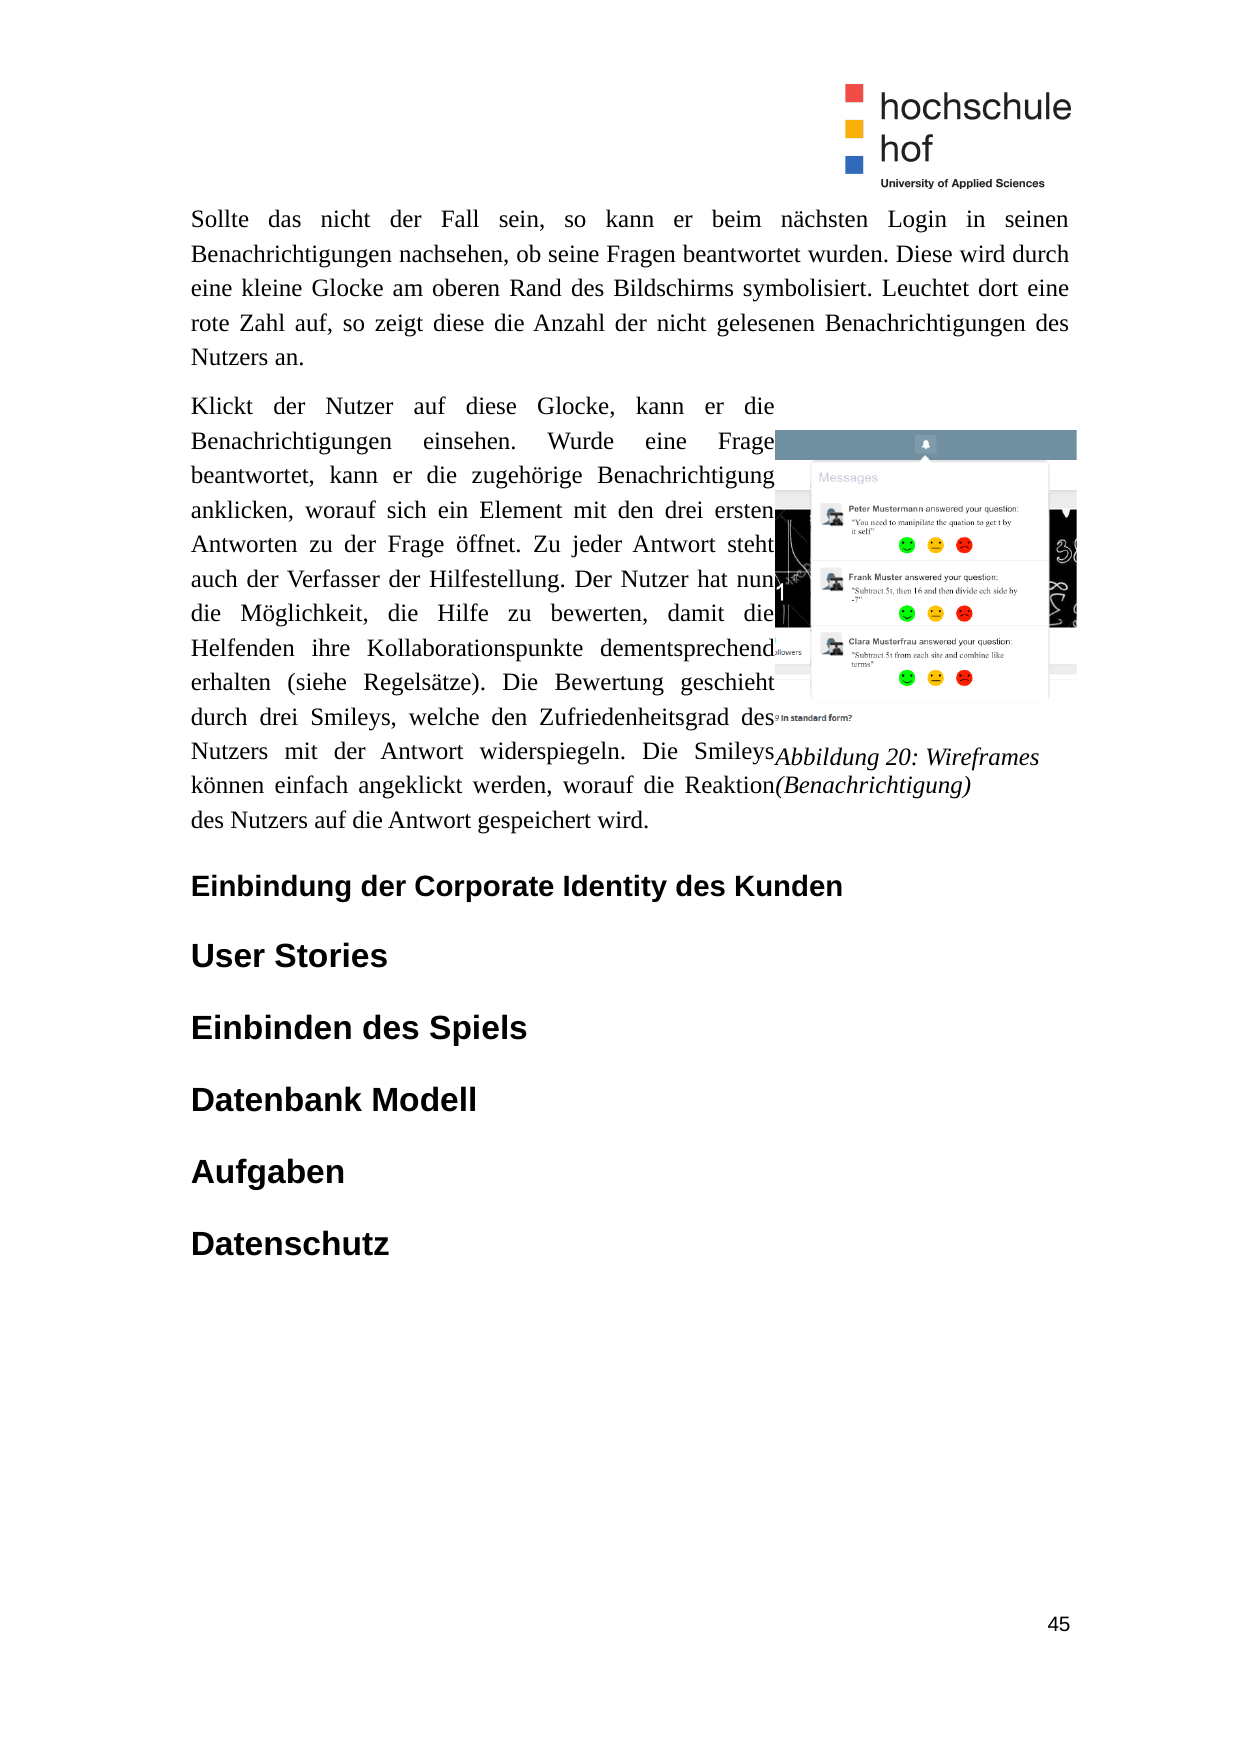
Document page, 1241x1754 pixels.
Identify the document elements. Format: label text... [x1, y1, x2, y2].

text Sollte das nicht der Fall sein, so kann er beim nächsten Login in seinen Benachrichtigungen nachsehen, ob seine Fragen beantwortet wurden. Diese wird durch eine kleine Glocke am oberen Rand des Bildschirms symbolisiert. Leuchtet dort eine rote Zahl auf, so zeigt diese die Anzahl der nicht gelesenen Benachrichtigungen des Nutzers an. [191, 204, 1070, 371]
text Abbildung 20: Wireframes (Benachrichtigung) [775, 737, 1077, 799]
subtitle Einbindung der Corporate Identity des Kunden [191, 869, 1070, 902]
subtitle Einbinden des Spiels [191, 1008, 1070, 1046]
subtitle Datenbank Modell [191, 1080, 1070, 1118]
text Klickt der Nutzer auf diese Glocke, kann er die Benachrichtigungen einsehen. Wurde eine Frage beantwortet, kann er die zugehörige Benachrichtigung anklicken, worauf sich ein Element mit den drei ersten Antworten zu der Frage öffnet. Zu jeder Antwort steht auch der Verfasser der Hilfestellung. Der Nutzer hat nun die Möglichkeit, die Hilfe zu bewerten, damit die Helfenden ihre Kollaborationspunkte dementsprechend erhalten (siehe Regelsätze). Die Bewertung geschieht durch drei Smileys, welche den Zufriedenheitsgrad des Nutzers mit der Antwort widerspiegeln. Die Smileys können einfach angeklickt werden, worauf die Reaktion des Nutzers auf die Antwort gespeichert wird. [191, 391, 1070, 834]
subtitle Aufgaben [191, 1152, 1070, 1190]
subtitle Datenschutz [191, 1224, 1070, 1262]
picture [845, 84, 1071, 189]
picture [844, 430, 1008, 737]
subtitle User Stories [191, 936, 1070, 974]
